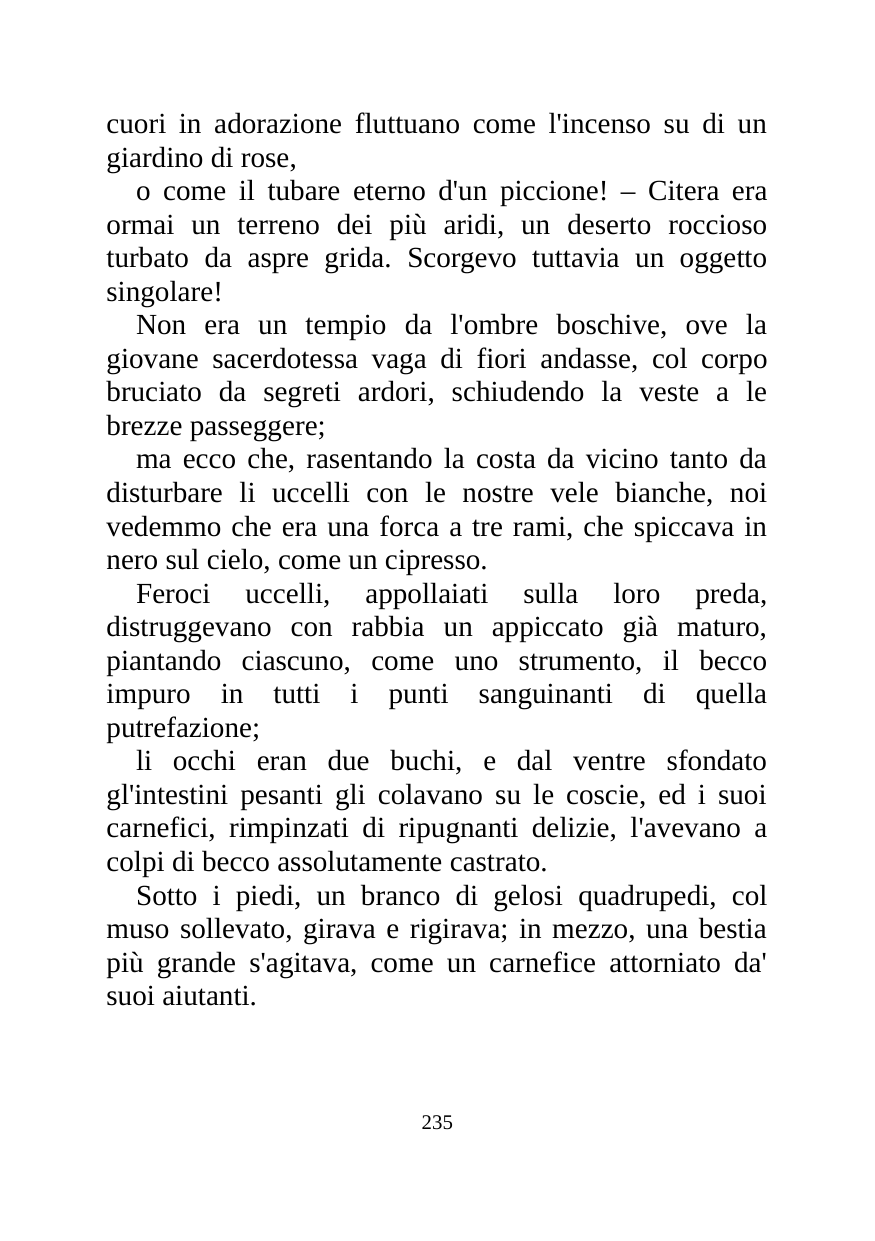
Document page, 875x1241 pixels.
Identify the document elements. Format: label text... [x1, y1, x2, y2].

text li occhi eran due buchi, e dal ventre sfondato gl'intestini pesanti gli colavano su le coscie, ed i suoi carnefici, rimpinzati di ripugnanti delizie, l'avevano a colpi di becco assolutamente castrato. [106, 743, 768, 878]
text Non era un tempio da l'ombre boschive, ove la giovane sacerdotessa vaga di fiori andasse, col corpo bruciato da segreti ardori, schiudendo la veste a le brezze passeggere; [106, 307, 768, 442]
text cuori in adorazione fluttuano come l'incenso su di un giardino di rose, [106, 106, 768, 173]
text ma ecco che, rasentando la costa da vicino tanto da disturbare li uccelli con le nostre vele bianche, noi vedemmo che era una forca a tre rami, che spiccava in nero sul cielo, come un cipresso. [106, 442, 768, 576]
text Sotto i piedi, un branco di gelosi quadrupedi, col muso sollevato, girava e rigirava; in mezzo, una bestia più grande s'agitava, come un carnefice attorniato da' suoi aiutanti. [106, 878, 768, 1012]
text o come il tubare eterno d'un piccione! – Citera era ormai un terreno dei più aridi, un deserto roccioso turbato da aspre grida. Scorgevo tuttavia un oggetto singolare! [106, 173, 768, 307]
text Feroci uccelli, appollaiati sulla loro preda, distruggevano con rabbia un appiccato già maturo, piantando ciascuno, come uno strumento, il becco impuro in tutti i punti sanguinanti di quella putrefazione; [106, 576, 768, 743]
